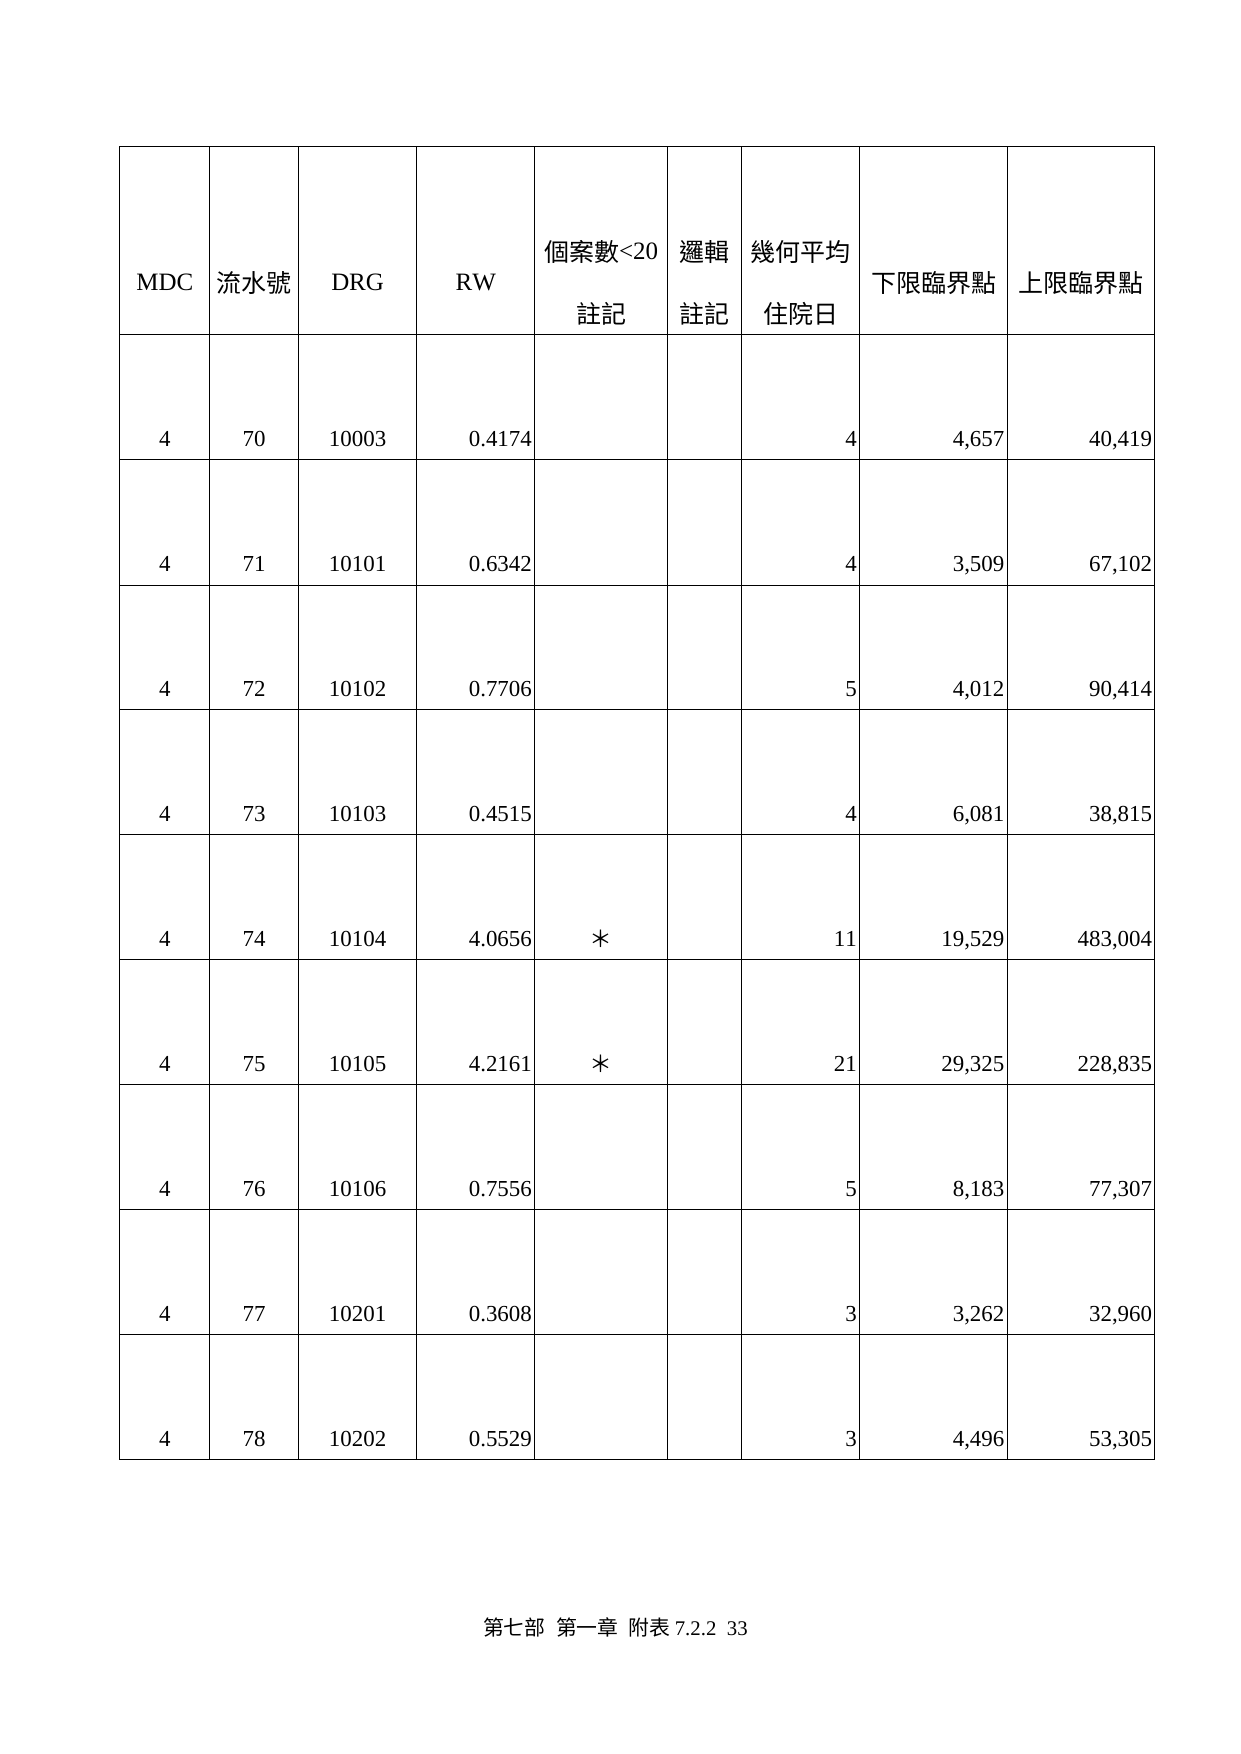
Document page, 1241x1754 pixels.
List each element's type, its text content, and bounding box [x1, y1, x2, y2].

table_cell 3 [742, 1335, 859, 1459]
table_cell 32,960 [1008, 1210, 1154, 1334]
table_cell 5 [742, 1085, 859, 1209]
table_cell 4,496 [860, 1335, 1007, 1459]
table_cell 4 [120, 1210, 209, 1334]
table_header 上限臨界點 [1008, 147, 1154, 334]
table_header 個案數<20註記 [535, 147, 667, 334]
table_cell 77,307 [1008, 1085, 1154, 1209]
table_cell 3,509 [860, 460, 1007, 584]
table_cell 72 [210, 586, 298, 709]
table_cell 73 [210, 710, 298, 834]
table_header 流水號 [210, 147, 298, 334]
table_cell [535, 335, 667, 459]
table_cell 10102 [299, 586, 416, 709]
table_cell 29,325 [860, 960, 1007, 1084]
table_cell 4.0656 [417, 835, 534, 959]
table_header 下限臨界點 [860, 147, 1007, 334]
table_cell 10104 [299, 835, 416, 959]
table_cell 5 [742, 586, 859, 709]
table_cell 10202 [299, 1335, 416, 1459]
table_cell 0.5529 [417, 1335, 534, 1459]
table_cell 10105 [299, 960, 416, 1084]
table_cell 3 [742, 1210, 859, 1334]
table_cell 10003 [299, 335, 416, 459]
table_cell 90,414 [1008, 586, 1154, 709]
table_cell ＊ [535, 960, 667, 1084]
table_header MDC [120, 147, 209, 334]
table_cell 4,657 [860, 335, 1007, 459]
table_cell 10106 [299, 1085, 416, 1209]
table_cell 0.4174 [417, 335, 534, 459]
table_cell 10101 [299, 460, 416, 584]
table_cell [535, 710, 667, 834]
table_cell 53,305 [1008, 1335, 1154, 1459]
table_cell [668, 335, 741, 459]
table_cell 78 [210, 1335, 298, 1459]
table_cell [535, 1335, 667, 1459]
table_cell 38,815 [1008, 710, 1154, 834]
table_cell 0.7556 [417, 1085, 534, 1209]
table_cell [535, 1085, 667, 1209]
table_cell 0.7706 [417, 586, 534, 709]
table_cell 40,419 [1008, 335, 1154, 459]
table_cell 483,004 [1008, 835, 1154, 959]
table_header 幾何平均住院日 [742, 147, 859, 334]
table_cell 228,835 [1008, 960, 1154, 1084]
table_cell 76 [210, 1085, 298, 1209]
table_cell 0.4515 [417, 710, 534, 834]
table_cell 70 [210, 335, 298, 459]
table_cell 71 [210, 460, 298, 584]
table_header RW [417, 147, 534, 334]
table_cell 4 [120, 710, 209, 834]
table_cell 4,012 [860, 586, 1007, 709]
table_cell 4 [120, 835, 209, 959]
table_cell [668, 460, 741, 584]
table_cell 77 [210, 1210, 298, 1334]
table_cell 11 [742, 835, 859, 959]
table_cell 21 [742, 960, 859, 1084]
table_header DRG [299, 147, 416, 334]
table_cell 4 [120, 960, 209, 1084]
table_cell 8,183 [860, 1085, 1007, 1209]
table_cell [535, 1210, 667, 1334]
table_cell 75 [210, 960, 298, 1084]
table_cell 4.2161 [417, 960, 534, 1084]
table_cell [668, 586, 741, 709]
table_cell [535, 586, 667, 709]
table_cell 4 [120, 1335, 209, 1459]
table_cell 10103 [299, 710, 416, 834]
table_cell 4 [120, 586, 209, 709]
table_cell 4 [120, 1085, 209, 1209]
table_cell ＊ [535, 835, 667, 959]
table_header 邏輯註記 [668, 147, 741, 334]
table_cell [668, 1335, 741, 1459]
table_cell [668, 960, 741, 1084]
table_cell [668, 1085, 741, 1209]
table_cell 0.3608 [417, 1210, 534, 1334]
table_cell 10201 [299, 1210, 416, 1334]
table_cell 67,102 [1008, 460, 1154, 584]
table_cell 6,081 [860, 710, 1007, 834]
table_cell 74 [210, 835, 298, 959]
table_cell [668, 1210, 741, 1334]
table_cell [668, 835, 741, 959]
table_cell [535, 460, 667, 584]
table_cell 4 [120, 335, 209, 459]
table_cell 4 [742, 710, 859, 834]
table_cell 19,529 [860, 835, 1007, 959]
table_cell [668, 710, 741, 834]
table_cell 3,262 [860, 1210, 1007, 1334]
table_cell 4 [120, 460, 209, 584]
table_cell 4 [742, 460, 859, 584]
table_cell 4 [742, 335, 859, 459]
table_cell 0.6342 [417, 460, 534, 584]
